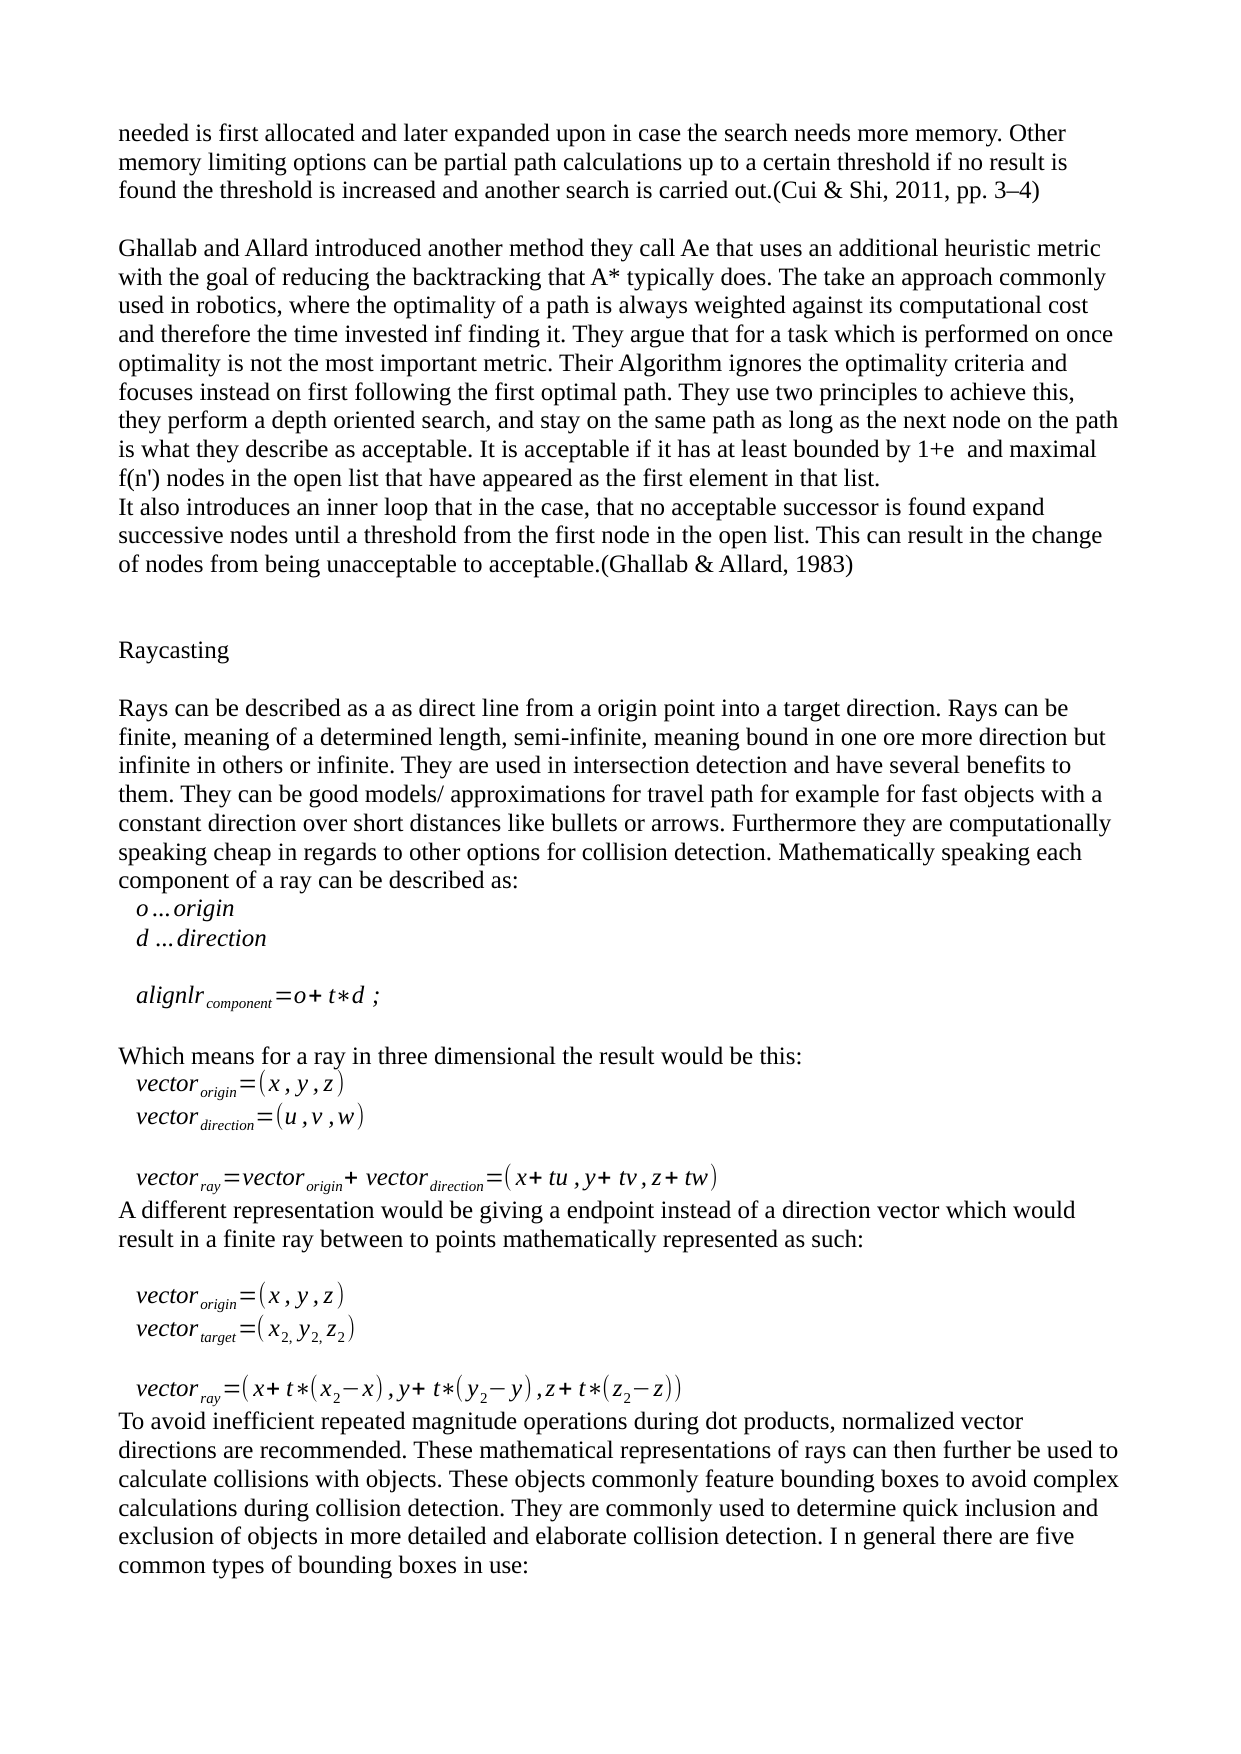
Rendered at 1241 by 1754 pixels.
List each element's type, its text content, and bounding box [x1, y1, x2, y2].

text Which means for a ray in three dimensional the result would be this: [118, 1041, 1122, 1070]
text A different representation would be giving a endpoint instead of a direction vector which would result in a finite ray between to points mathematically represented as such: [118, 1195, 1122, 1252]
text needed is first allocated and later expanded upon in case the search needs more memory. Other memory limiting options can be partial path calculations up to a certain threshold if no result is found the threshold is increased and another search is carried out.(Cui & Shi, 2011, pp. 3–4) [118, 118, 1122, 204]
text It also introduces an inner loop that in the case, that no acceptable successor is found expand successive nodes until a threshold from the first node in the open list. This can result in the change of nodes from being unacceptable to acceptable.(Ghallab & Allard, 1983) [118, 492, 1122, 578]
text Rays can be described as a as direct line from a origin point into a target direction. Rays can be finite, meaning of a determined length, semi-infinite, meaning bound in one ore more direction but infinite in others or infinite. They are used in intersection detection and have several benefits to them. They can be good models/ approximations for travel path for example for fast objects with a constant direction over short distances like bullets or arrows. Furthermore they are computationally speaking cheap in regards to other options for collision detection. Mathematically speaking each component of a ray can be described as: [118, 693, 1122, 894]
text Raycasting [118, 636, 1122, 664]
text To avoid inefficient repeated magnitude operations during dot products, normalized vector directions are recommended. These mathematical representations of rays can then further be used to calculate collisions with objects. These objects commonly feature bounding boxes to avoid complex calculations during collision detection. They are commonly used to determine quick inclusion and exclusion of objects in more detailed and elaborate collision detection. I n general there are five common types of bounding boxes in use: [118, 1406, 1122, 1579]
text Ghallab and Allard introduced another method they call Ae that uses an additional heuristic metric with the goal of reducing the backtracking that A* typically does. The take an approach commonly used in robotics, where the optimality of a path is always weighted against its computational cost and therefore the time invested inf finding it. They argue that for a task which is performed on once optimality is not the most important metric. Their Algorithm ignores the optimality criteria and focuses instead on first following the first optimal path. They use two principles to achieve this, they perform a depth oriented search, and stay on the same path as long as the next node on the path is what they describe as acceptable. It is acceptable if it has at least bounded by 1+e and maximal f(n') nodes in the open list that have appeared as the first element in that list. [118, 233, 1122, 492]
